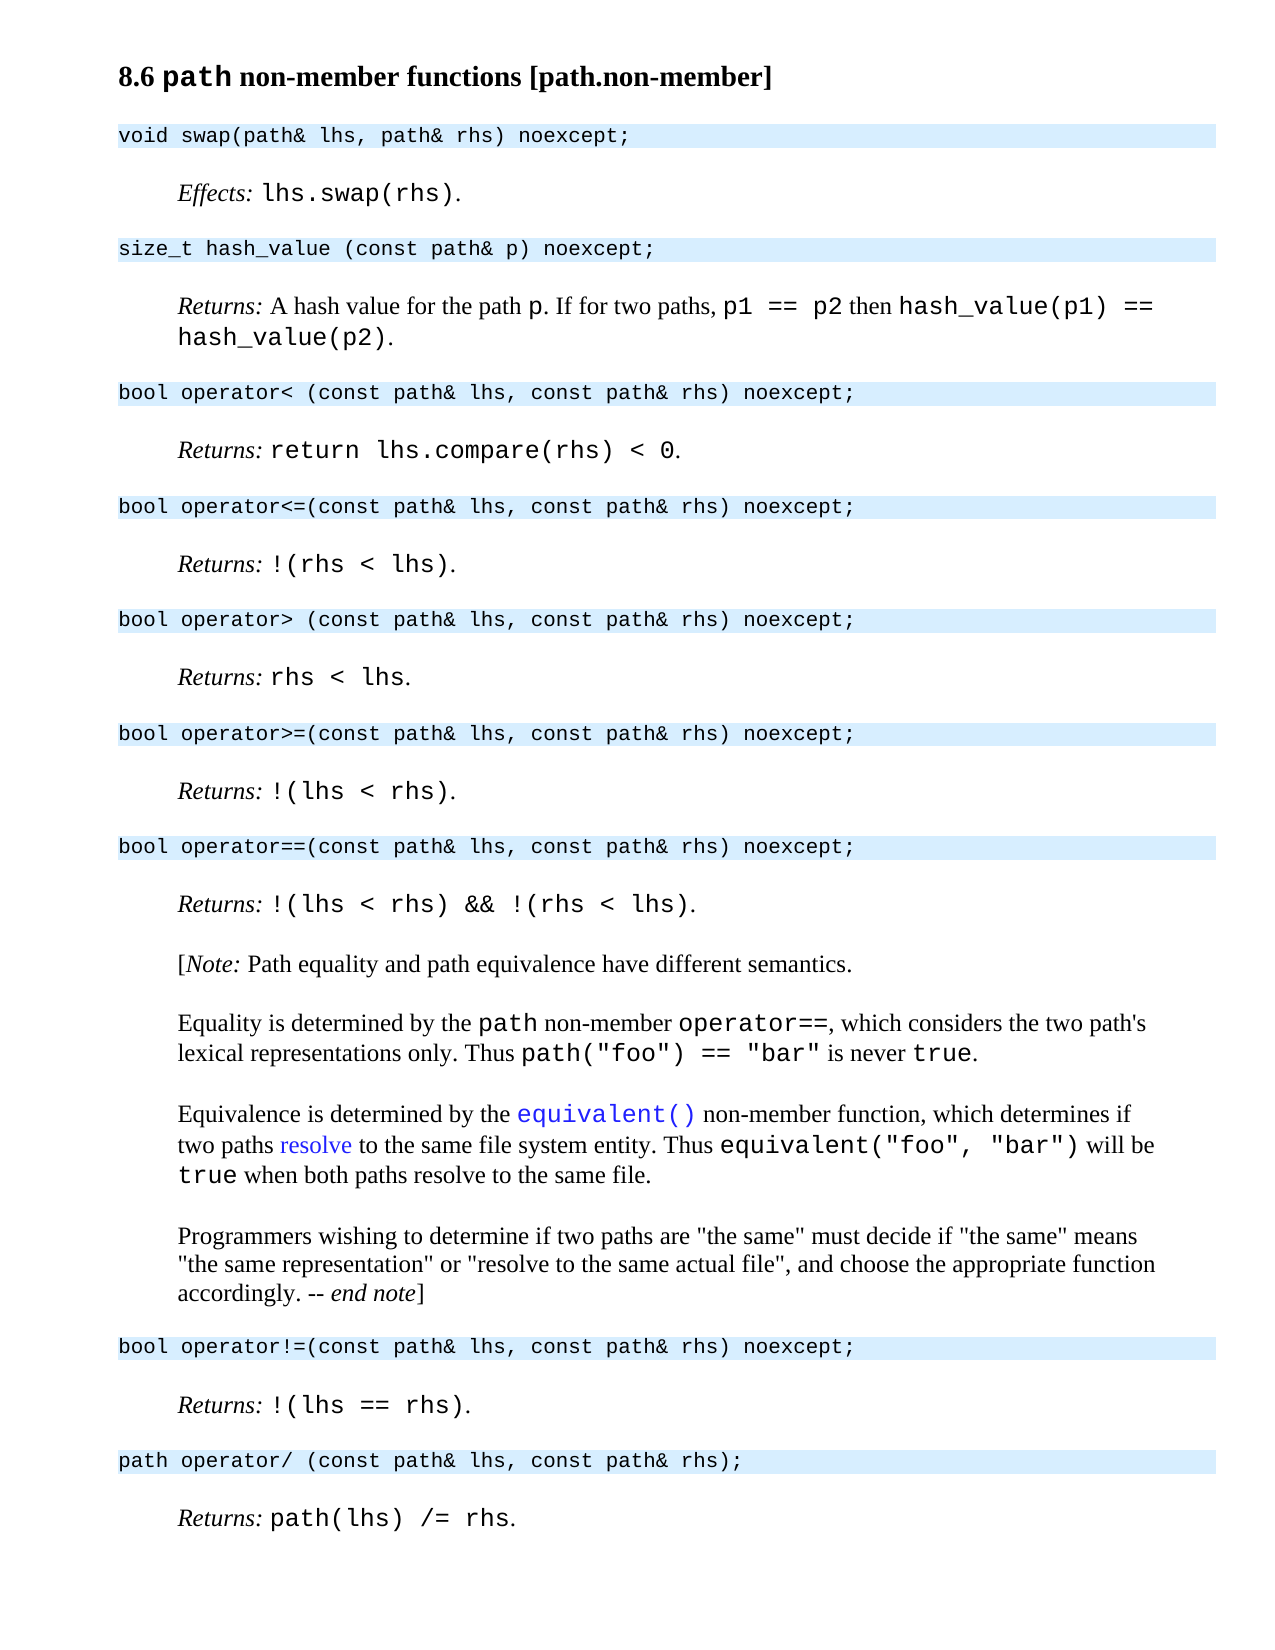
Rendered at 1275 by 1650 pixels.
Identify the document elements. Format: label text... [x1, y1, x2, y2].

text Returns: A hash value for the path p. If for two paths, p1 == p2 then hash_value(p1) == hash_value(p2). [177, 291, 1157, 353]
text Effects: lhs.swap(rhs). [177, 178, 1157, 208]
text bool operator==(const path& lhs, const path& rhs) noexcept; [118, 836, 1216, 860]
text bool operator>=(const path& lhs, const path& rhs) noexcept; [118, 723, 1216, 746]
text Returns: !(lhs < rhs) && !(rhs < lhs). [177, 889, 1157, 920]
text Returns: rhs < lhs. [177, 662, 1157, 693]
text Returns: path(lhs) /= rhs. [177, 1503, 1157, 1534]
subtitle 8.6 path non-member functions [path.non-member] [118, 59, 1216, 95]
text bool operator<=(const path& lhs, const path& rhs) noexcept; [118, 496, 1216, 519]
text Returns: return lhs.compare(rhs) < 0. [177, 435, 1157, 466]
text Equality is determined by the path non-member operator==, which considers the two path's lexical representations only. Thus path("foo") == "bar" is never true. [177, 1008, 1157, 1069]
text bool operator< (const path& lhs, const path& rhs) noexcept; [118, 382, 1216, 406]
text Returns: !(lhs == rhs). [177, 1390, 1157, 1421]
text void swap(path& lhs, path& rhs) noexcept; [118, 124, 1216, 148]
text Returns: !(rhs < lhs). [177, 549, 1157, 580]
text Programmers wishing to determine if two paths are "the same" must decide if "the same" means "the same representation" or "resolve to the same actual file", and choose the appropriate function accordingly. -- end note] [177, 1221, 1157, 1307]
text bool operator!=(const path& lhs, const path& rhs) noexcept; [118, 1337, 1216, 1360]
text Equivalence is determined by the equivalent() non-member function, which determines if two paths resolve to the same file system entity. Thus equivalent("foo", "bar") will be true when both paths resolve to the same file. [177, 1099, 1157, 1191]
text [Note: Path equality and path equivalence have different semantics. [177, 949, 1157, 978]
text path operator/ (const path& lhs, const path& rhs); [118, 1450, 1216, 1474]
text Returns: !(lhs < rhs). [177, 776, 1157, 807]
text size_t hash_value (const path& p) noexcept; [118, 238, 1216, 262]
text bool operator> (const path& lhs, const path& rhs) noexcept; [118, 609, 1216, 633]
